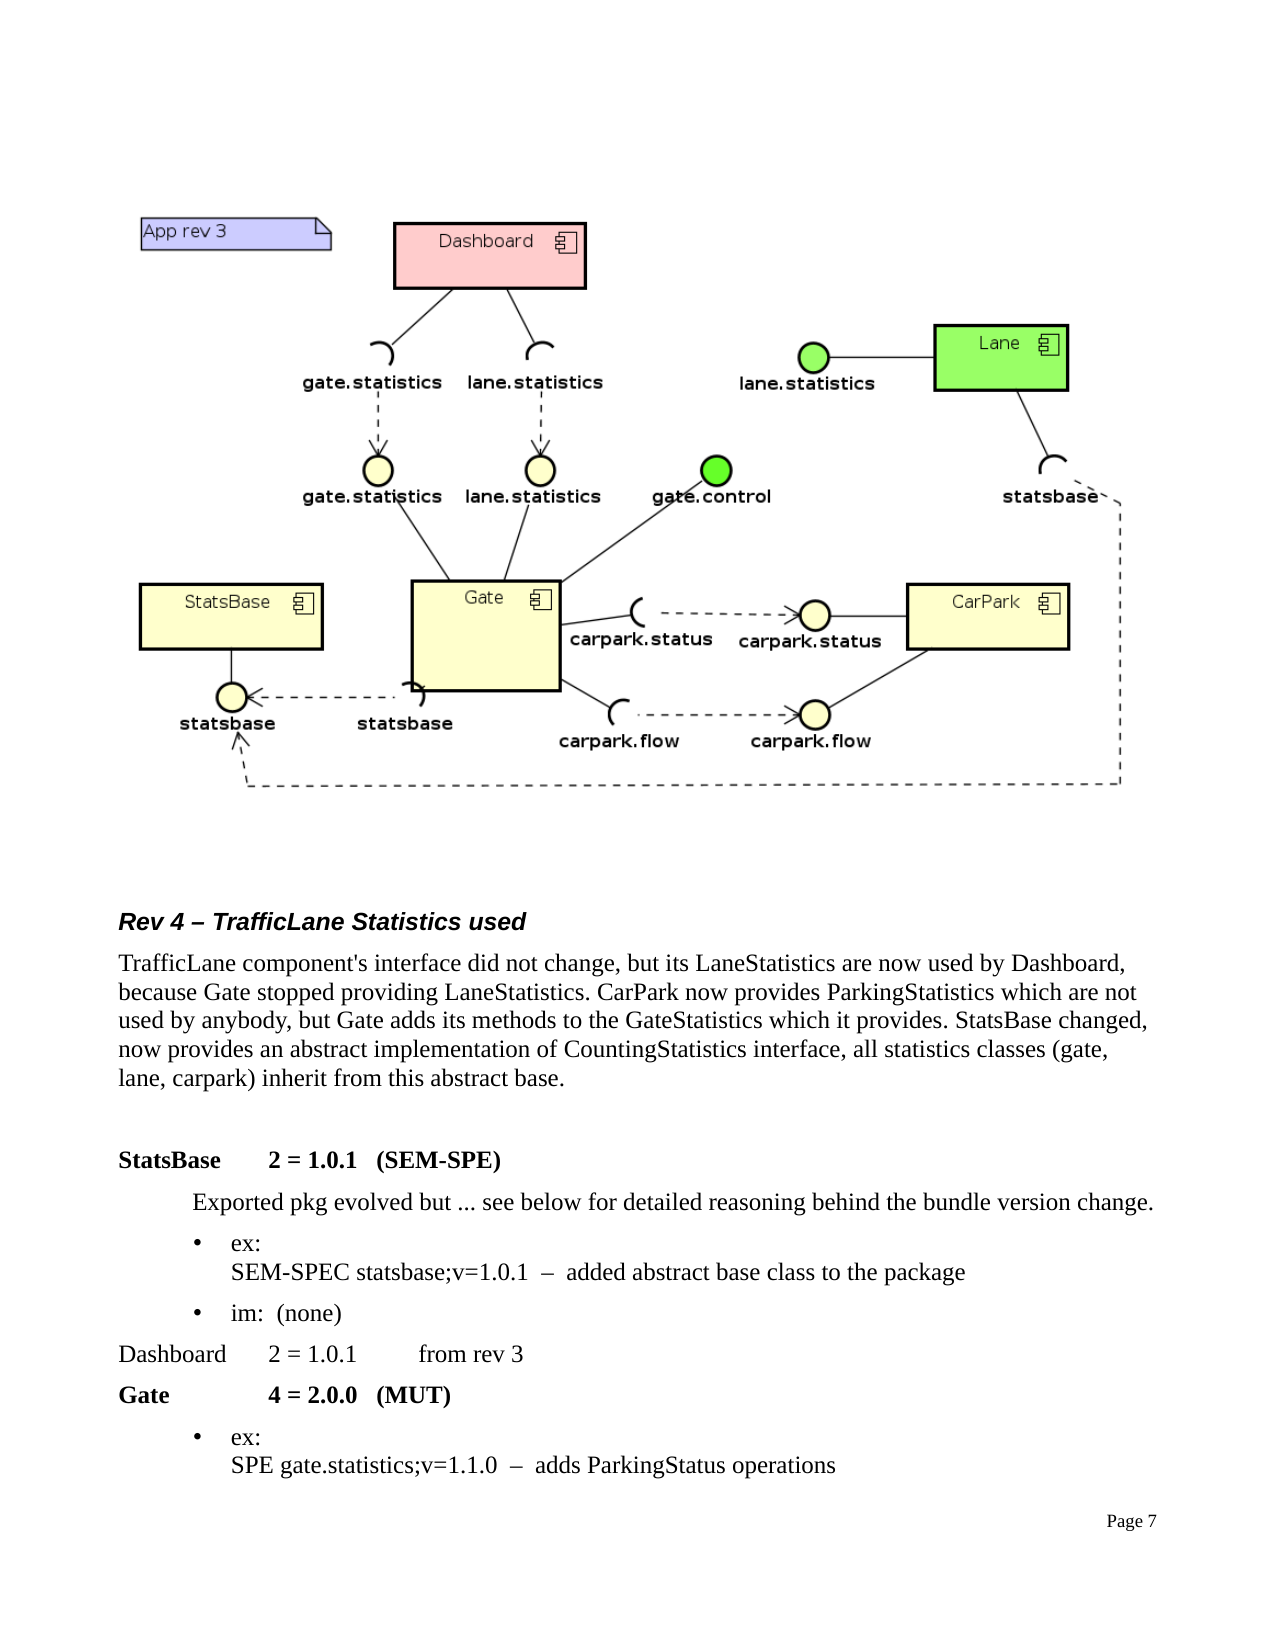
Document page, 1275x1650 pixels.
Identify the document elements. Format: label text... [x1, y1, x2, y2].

text Dashboard 2 = 1.0.1 from rev 3 [118, 1339, 1157, 1368]
list ex: SEM-SPEC statsbase;v=1.0.1 – added abstract base class to the package [193, 1228, 1157, 1286]
text Gate 4 = 2.0.0 (MUT) [118, 1381, 1157, 1409]
picture [118, 200, 1157, 812]
text StatsBase 2 = 1.0.1 (SEM-SPE) [118, 1146, 1157, 1174]
text TrafficLane component's interface did not change, but its LaneStatistics are now used by Dashboard, because Gate stopped providing LaneStatistics. CarPark now provides ParkingStatistics which are not used by anybody, but Gate adds its methods to the GateStatistics which it provides. StatsBase changed, now provides an abstract implementation of CountingStatistics interface, all statistics classes (gate, lane, carpark) inherit from this abstract base. [118, 948, 1157, 1092]
text Exported pkg evolved but ... see below for detailed reasoning behind the bundle version change. [192, 1187, 1157, 1216]
list im: (none) [193, 1298, 1157, 1327]
list ex: SPE gate.statistics;v=1.1.0 – adds ParkingStatus operations [193, 1422, 1157, 1479]
subtitle Rev 4 – TrafficLane Statistics used [118, 907, 1157, 936]
